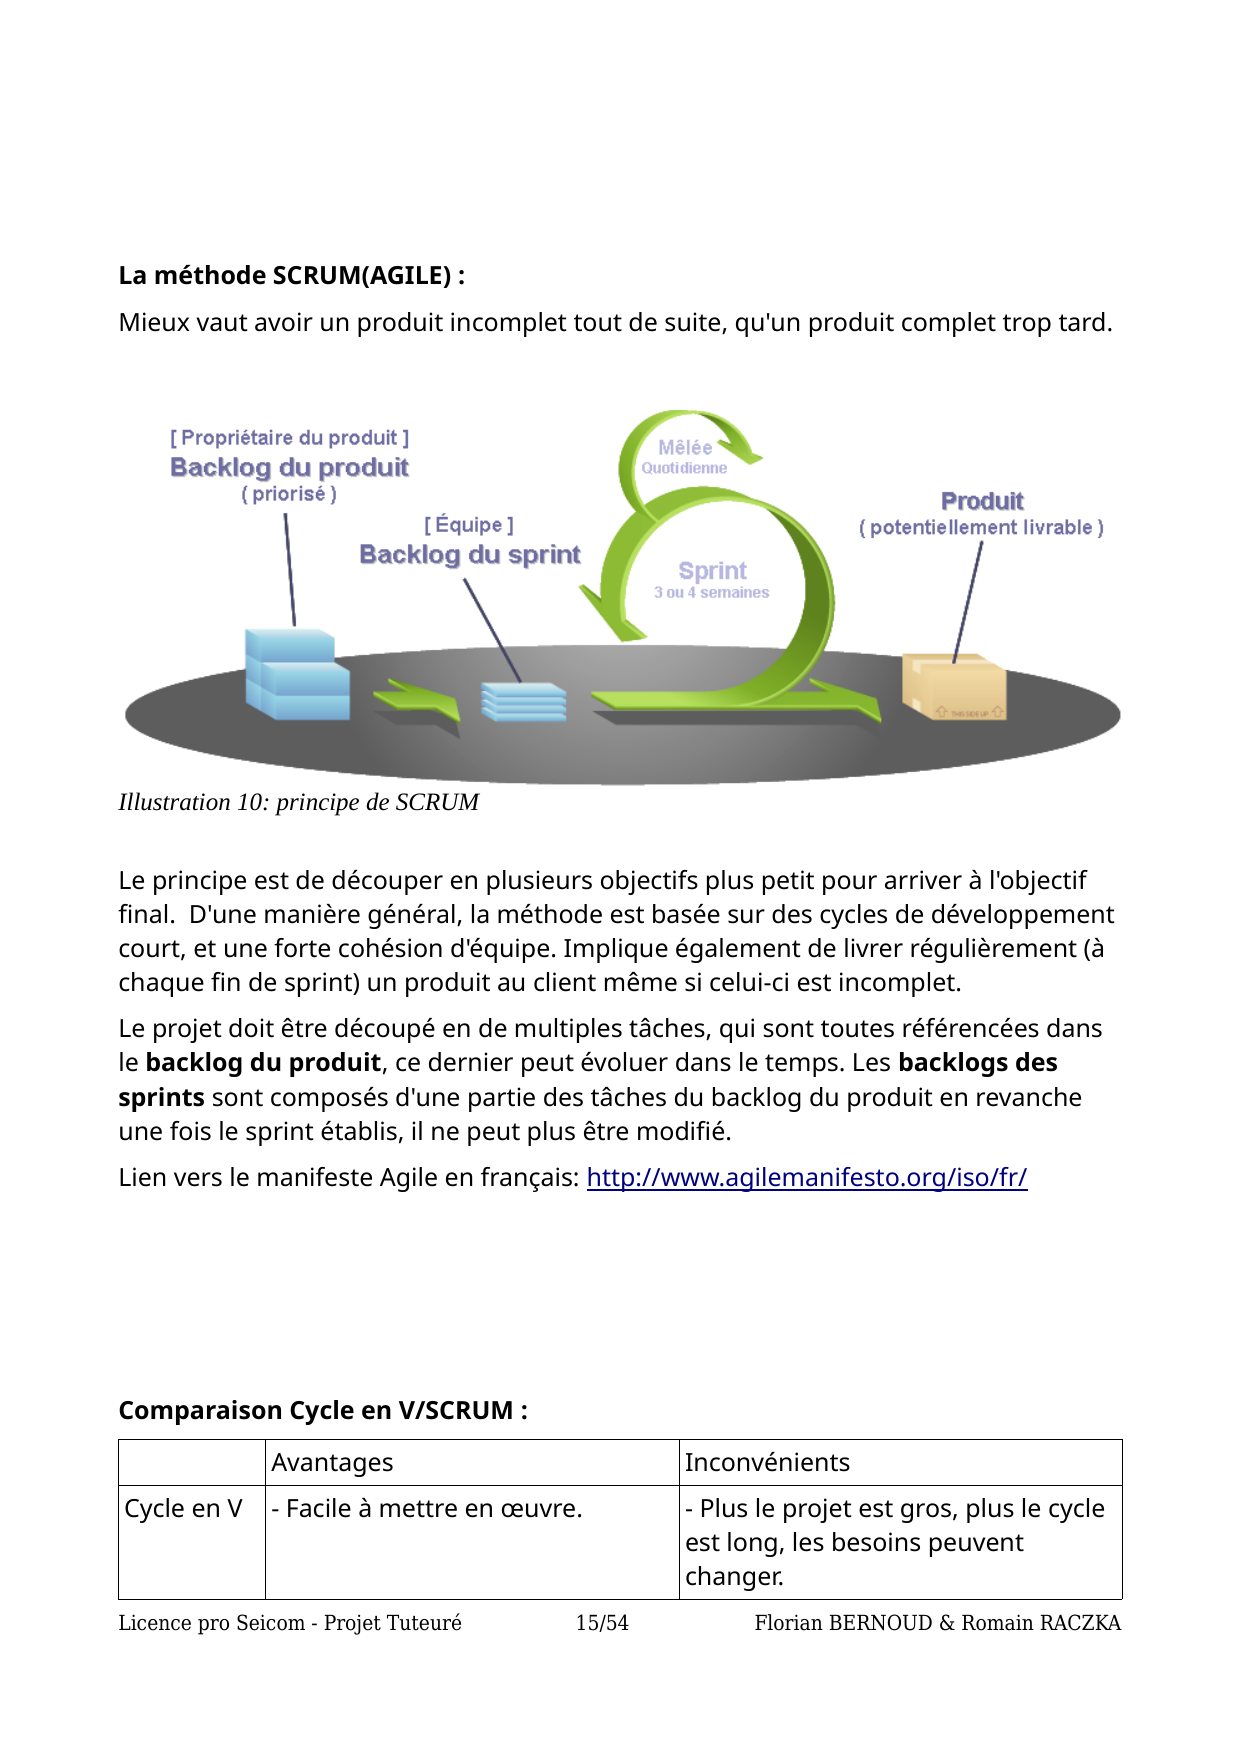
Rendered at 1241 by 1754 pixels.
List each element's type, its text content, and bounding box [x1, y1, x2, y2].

text Comparaison Cycle en V/SCRUM : [118, 1393, 1122, 1427]
table_cell Cycle en V [119, 1486, 265, 1598]
text Lien vers le manifeste Agile en français: http://www.agilemanifesto.org/iso/fr/ [118, 1160, 1122, 1194]
table_cell - Plus le projet est gros, plus le cycle est long, les besoins peuvent changer. [680, 1486, 1122, 1598]
table_header Avantages [266, 1440, 679, 1485]
text Mieux vaut avoir un produit incomplet tout de suite, qu'un produit complet trop tard. [118, 304, 1122, 338]
text Le projet doit être découpé en de multiples tâches, qui sont toutes référencées dans le backlog du produit, ce dernier peut évoluer dans le temps. Les backlogs des sprints sont composés d'une partie des tâches du backlog du produit en revanche une fois le sprint établis, il ne peut plus être modifié. [118, 1011, 1122, 1147]
text La méthode SCRUM(AGILE) : [118, 258, 1122, 292]
table_header Inconvénients [680, 1440, 1122, 1485]
table_cell - Facile à mettre en œuvre. [266, 1486, 679, 1598]
picture [118, 410, 1123, 787]
text Le principe est de découper en plusieurs objectifs plus petit pour arriver à l'objectif final. D'une manière général, la méthode est basée sur des cycles de développement court, et une forte cohésion d'équipe. Implique également de livrer régulièrement (à chaque fin de sprint) un produit au client même si celui-ci est incomplet. [118, 862, 1122, 998]
text Illustration 10: principe de SCRUM [118, 787, 1122, 816]
table_header [119, 1440, 265, 1485]
